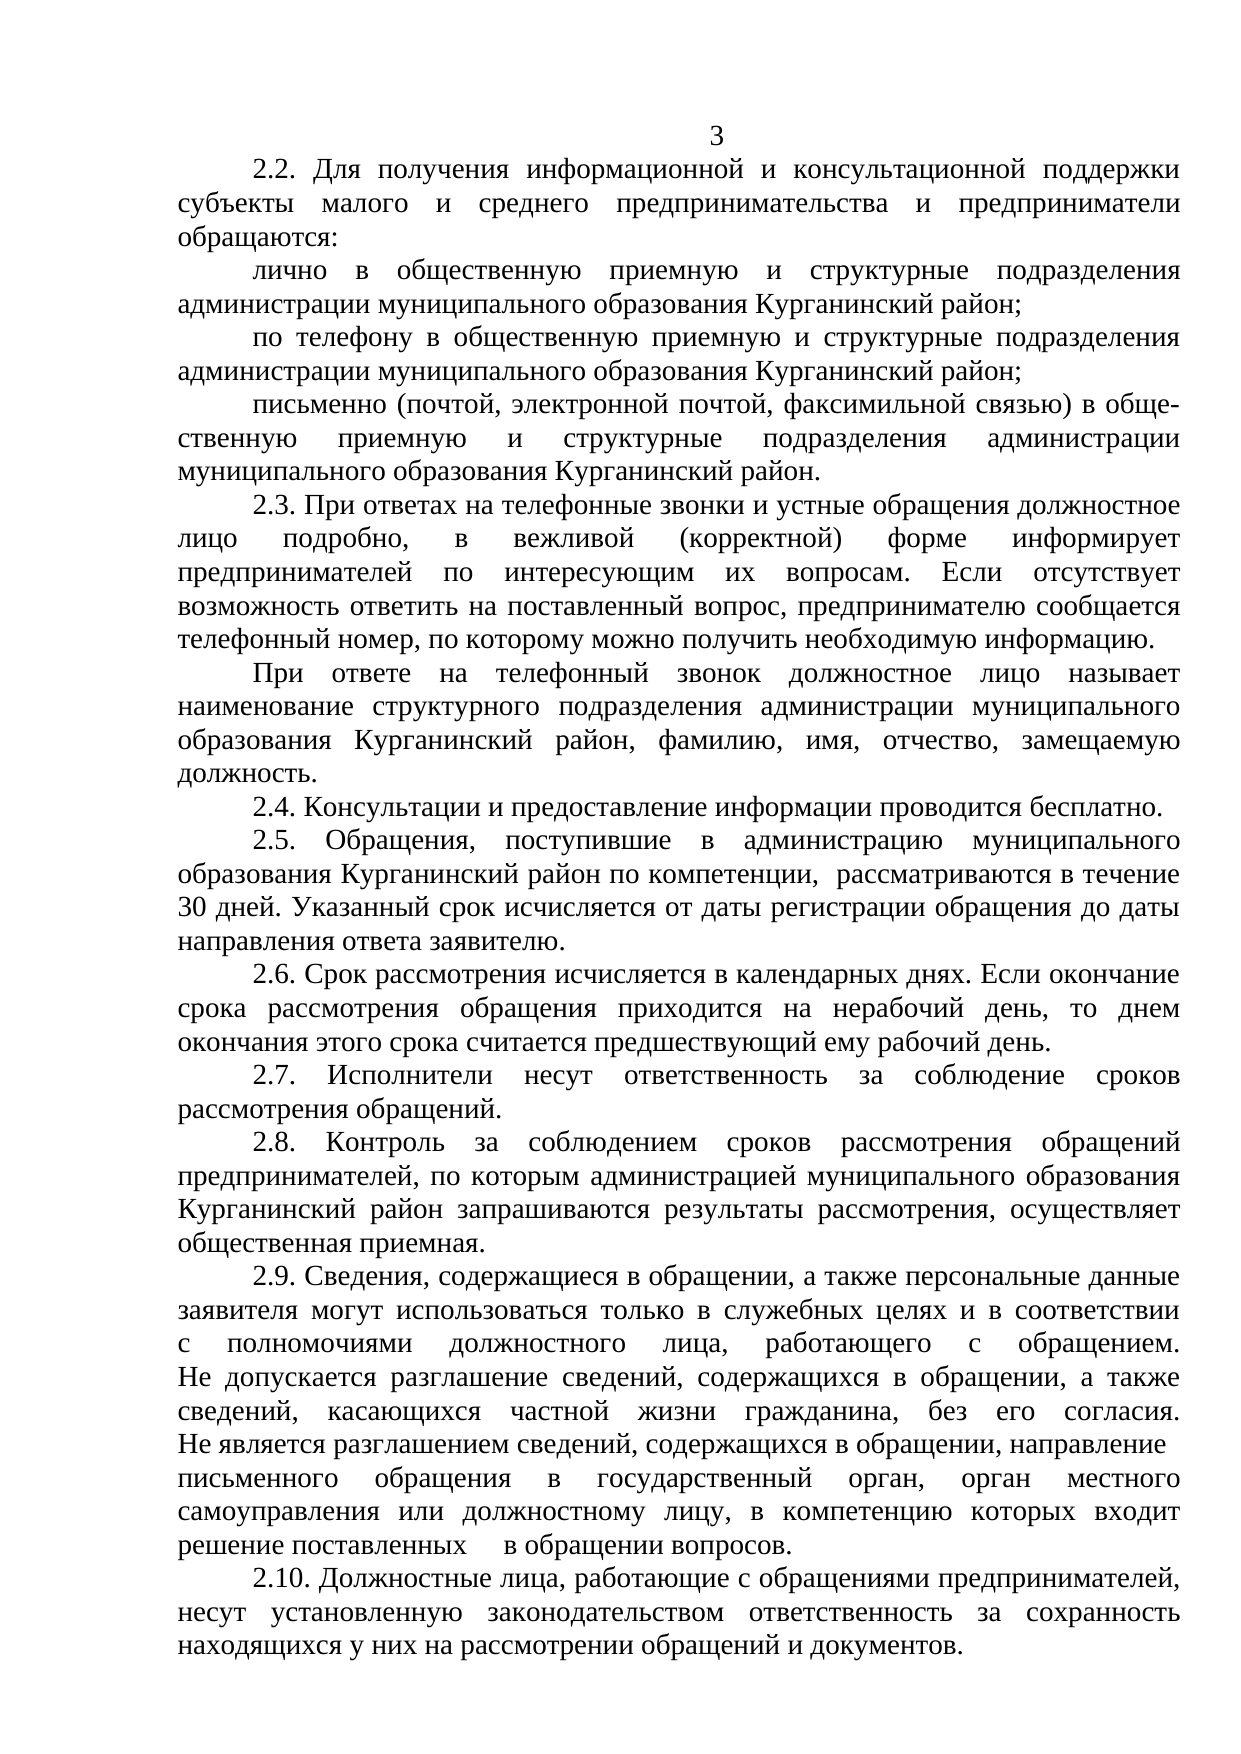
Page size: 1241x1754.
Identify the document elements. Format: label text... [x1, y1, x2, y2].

text письменного обращения в государственный орган, орган местного самоуправления или должностному лицу, в компетенцию которых входит решение поставленных в обращении вопросов. [177, 1460, 1181, 1560]
text При ответе на телефонный звонок должностное лицо называет наименование структурного подразделения администрации муниципального образования Курганинский район, фамилию, имя, отчество, замещаемую должность. [177, 655, 1181, 789]
text 2.3. При ответах на телефонные звонки и устные обращения должностное лицо подробно, в вежливой (корректной) форме информирует предпринимателей по интересующим их вопросам. Если отсутствует возможность ответить на поставленный вопрос, предпринимателю сообщается телефонный номер, по которому можно получить необходимую информацию. [177, 487, 1181, 655]
text 2.8. Контроль за соблюдением сроков рассмотрения обращений предпринимателей, по которым администрацией муниципального образования Курганинский район запрашиваются результаты рассмотрения, осуществляет общественная приемная. [177, 1124, 1181, 1258]
text лично в общественную приемную и структурные подразделения администрации муниципального образования Курганинский район; [177, 252, 1181, 319]
text 3 [177, 118, 1181, 152]
text 2.6. Срок рассмотрения исчисляется в календарных днях. Если окончание срока рассмотрения обращения приходится на нерабочий день, то днем окончания этого срока считается предшествующий ему рабочий день. [177, 957, 1181, 1057]
text 2.10. Должностные лица, работающие с обращениями предпринимателей, несут установленную законодательством ответственность за сохранность находящихся у них на рассмотрении обращений и документов. [177, 1560, 1181, 1661]
text 2.5. Обращения, поступившие в администрацию муниципального образования Курганинский район по компетенции, рассматриваются в течение 30 дней. Указанный срок исчисляется от даты регистрации обращения до даты направления ответа заявителю. [177, 822, 1181, 957]
text письменно (почтой, электронной почтой, факсимильной связью) в обще-ственную приемную и структурные подразделения администрации муниципального образования Курганинский район. [177, 386, 1181, 487]
text 2.2. Для получения информационной и консультационной поддержки субъекты малого и среднего предпринимательства и предприниматели обращаются: [177, 152, 1181, 252]
text 2.4. Консультации и предоставление информации проводится бесплатно. [177, 789, 1181, 822]
text по телефону в общественную приемную и структурные подразделения администрации муниципального образования Курганинский район; [177, 319, 1181, 386]
text 2.9. Сведения, содержащиеся в обращении, а также персональные данные заявителя могут использоваться только в служебных целях и в соответствии с полномочиями должностного лица, работающего с обращением. Не допускается разглашение сведений, содержащихся в обращении, а также сведений, касающихся частной жизни гражданина, без его согласия. Не является разглашением сведений, содержащихся в обращении, направление [177, 1258, 1181, 1460]
text 2.7. Исполнители несут ответственность за соблюдение сроков рассмотрения обращений. [177, 1057, 1181, 1124]
